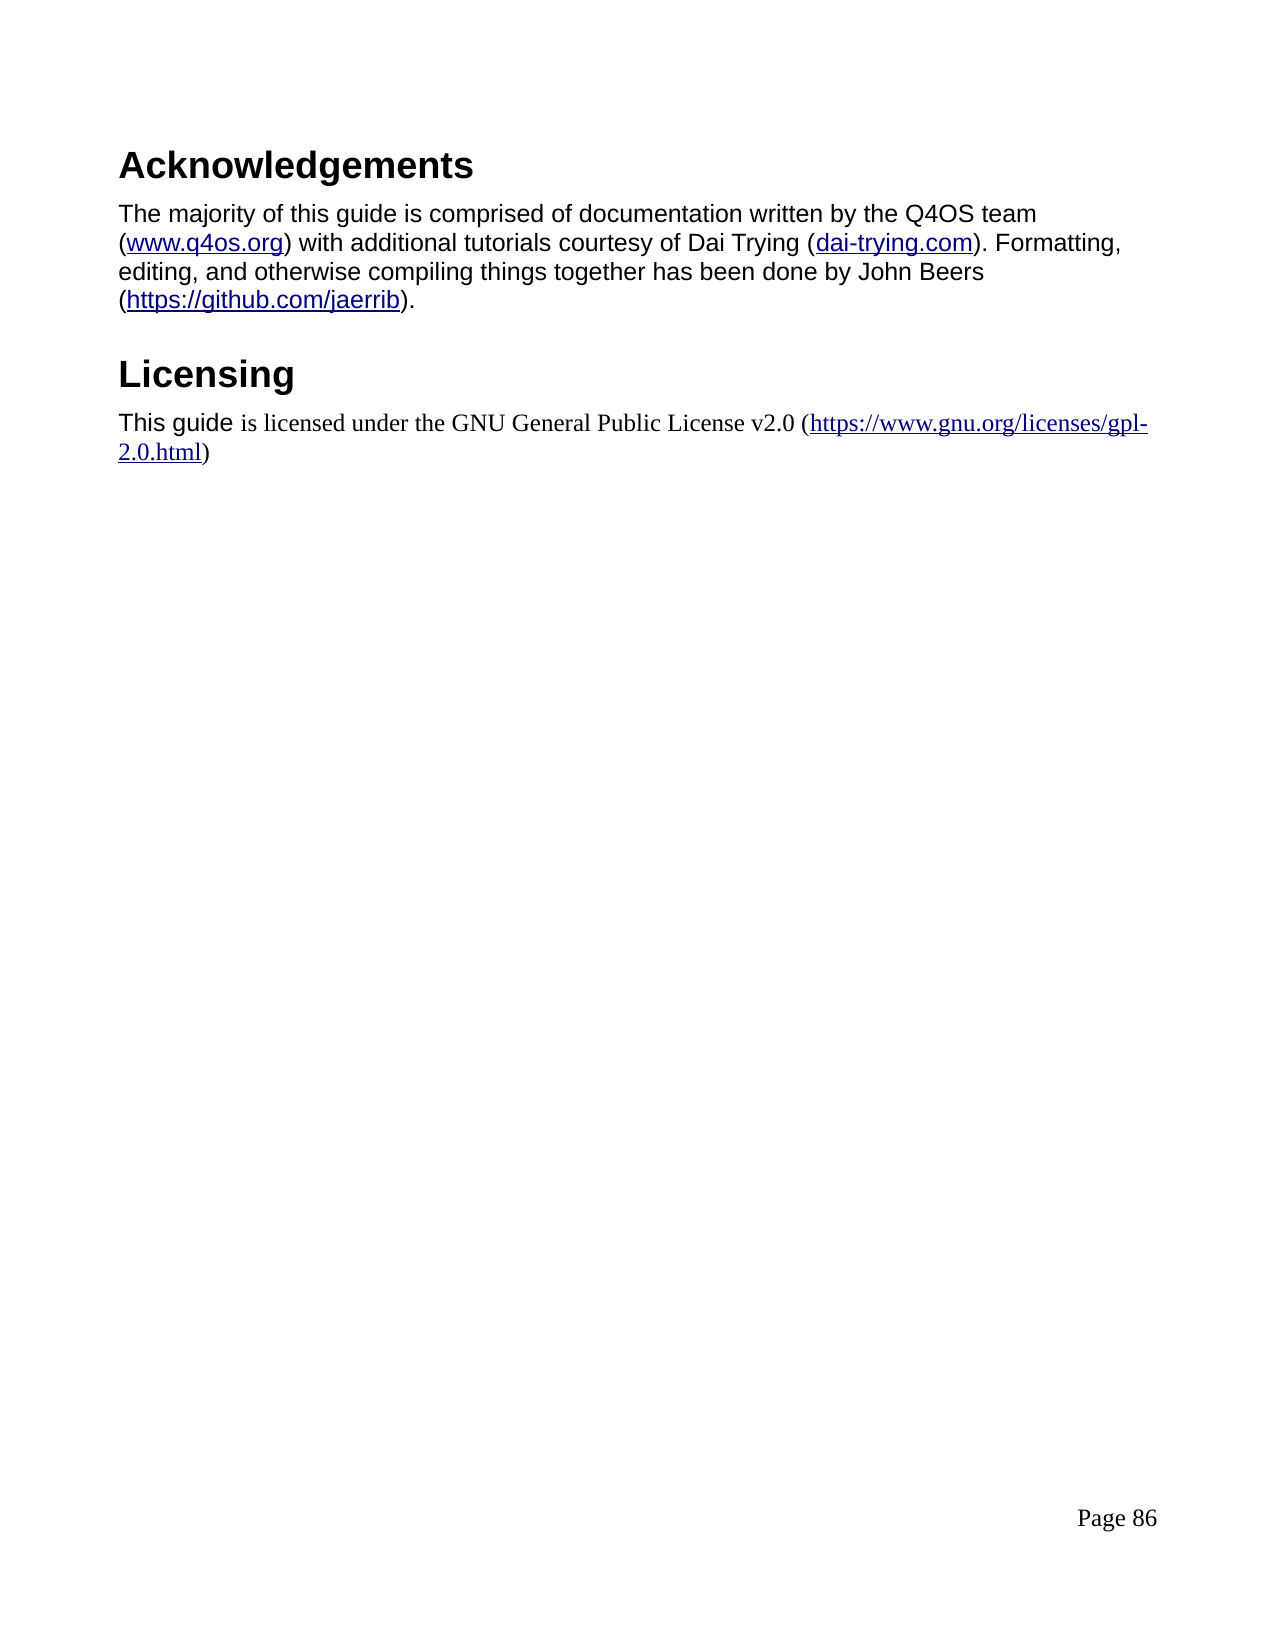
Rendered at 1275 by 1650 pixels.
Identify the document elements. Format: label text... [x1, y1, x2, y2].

subtitle Licensing [118, 352, 1157, 395]
subtitle Acknowledgements [118, 143, 1157, 187]
text This guide is licensed under the GNU General Public License v2.0 (https://www.gnu.org/licenses/gpl-2.0.html) [118, 408, 1157, 466]
text The majority of this guide is comprised of documentation written by the Q4OS team (www.q4os.org) with additional tutorials courtesy of Dai Trying (dai-trying.com). Formatting, editing, and otherwise compiling things together has been done by John Beers (https://github.com/jaerrib). [118, 199, 1157, 314]
